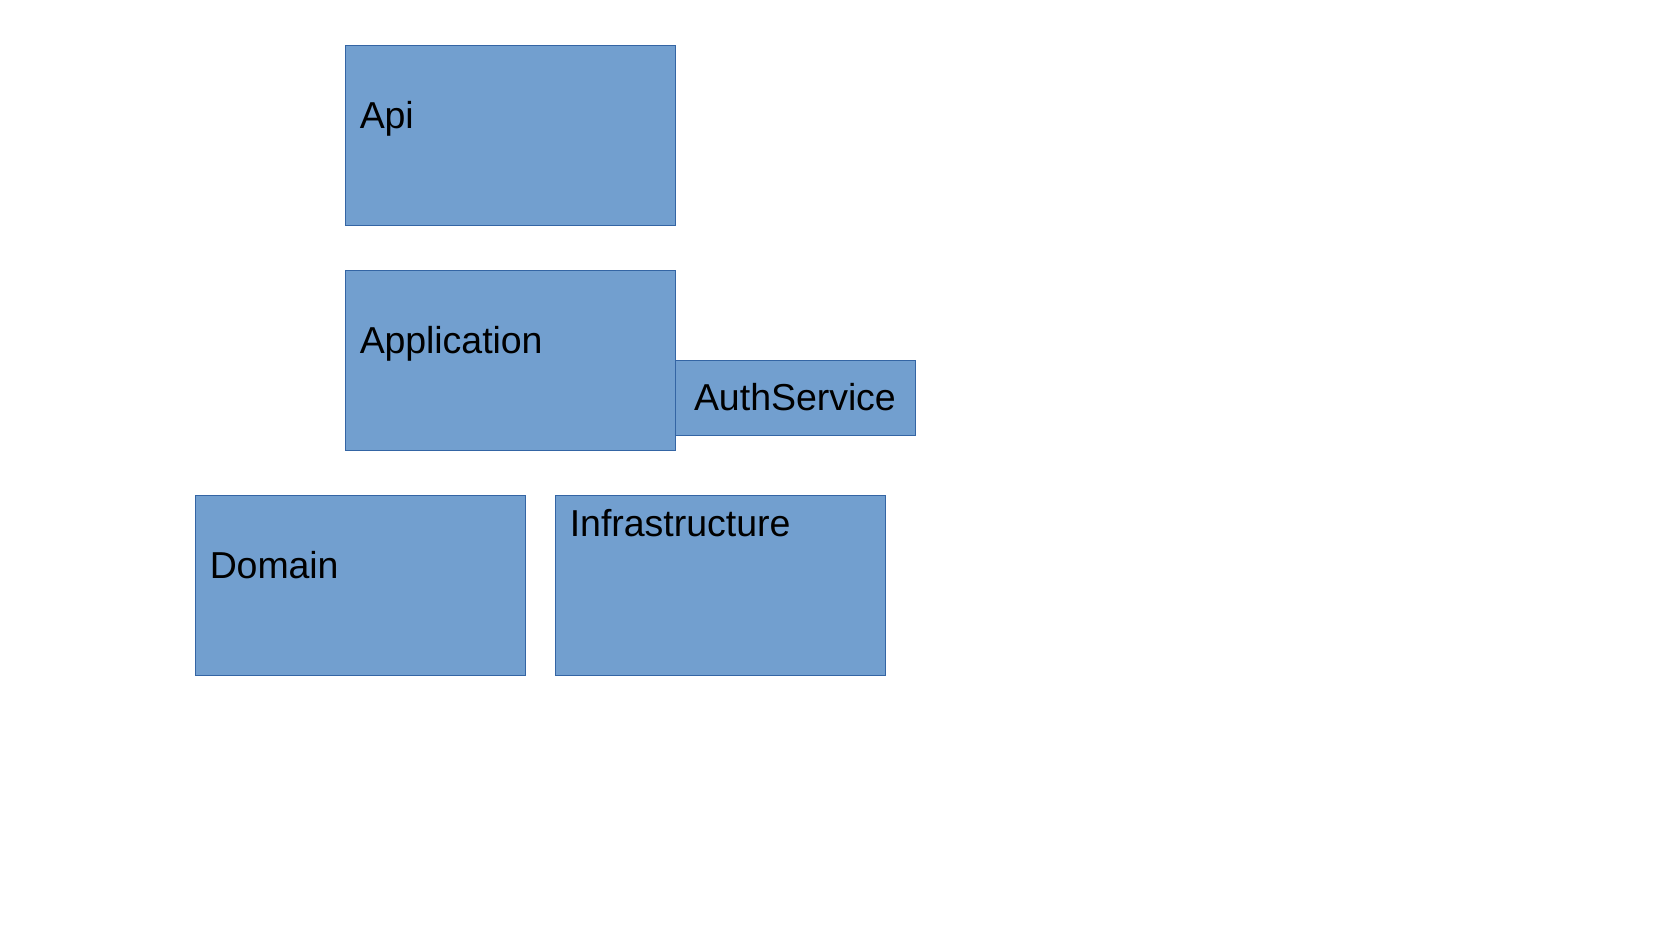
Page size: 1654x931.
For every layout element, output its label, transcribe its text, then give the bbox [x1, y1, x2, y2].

text_box Api [345, 45, 676, 226]
text_box Domain [195, 495, 526, 676]
text_box Infrastructure [555, 495, 886, 676]
text_box Application [345, 270, 676, 451]
text_box AuthService [675, 360, 916, 436]
